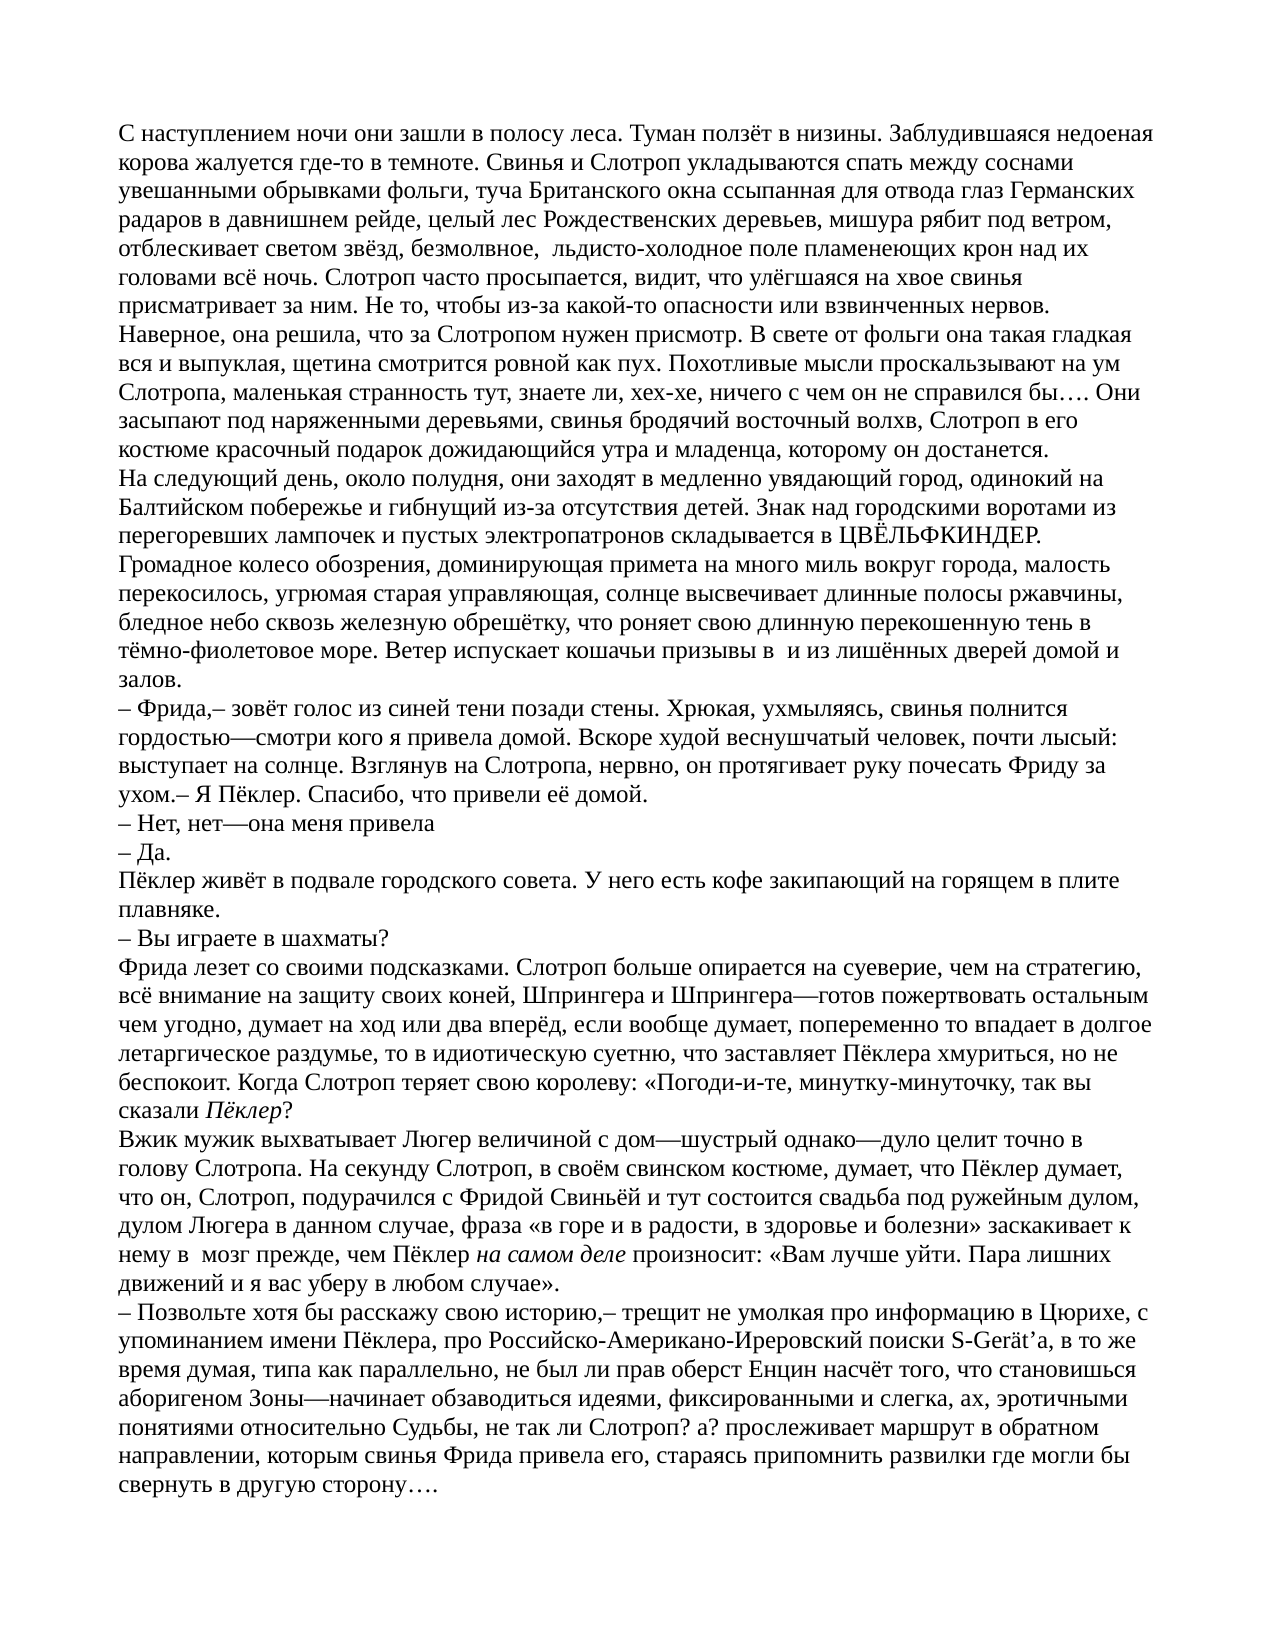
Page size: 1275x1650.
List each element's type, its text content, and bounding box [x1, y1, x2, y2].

text – Вы играете в шахматы? [118, 923, 1157, 952]
text Фрида лезет со своими подсказками. Слотроп больше опирается на суеверие, чем на стратегию, всё внимание на защиту своих коней, Шпрингера и Шпрингера—готов пожертвовать остальным чем угодно, думает на ход или два вперёд, если вообще думает, попеременно то впадает в долгое летаргическое раздумье, то в идиотическую суетню, что заставляет Пёклера хмуриться, но не беспокоит. Когда Слотроп теряет свою королеву: «Погоди-и-те, минутку-минуточку, так вы сказали Пёклер? [118, 952, 1157, 1124]
text Вжик мужик выхватывает Люгер величиной с дом—шустрый однако—дуло целит точно в голову Слотропа. На секунду Слотроп, в своём свинском костюме, думает, что Пёклер думает, что он, Слотроп, подурачился с Фридой Свиньёй и тут состоится свадьба под ружейным дулом, дулом Люгера в данном случае, фраза «в горе и в радости, в здоровье и болезни» заскакивает к нему в мозг прежде, чем Пёклер на самом деле произносит: «Вам лучше уйти. Пара лишних движений и я вас уберу в любом случае». [118, 1124, 1157, 1297]
text С наступлением ночи они зашли в полосу леса. Туман ползёт в низины. Заблудившаяся недоеная корова жалуется где-то в темноте. Свинья и Слотроп укладываются спать между соснами увешанными обрывками фольги, туча Британского окна ссыпанная для отвода глаз Германских радаров в давнишнем рейде, целый лес Рождественских деревьев, мишура рябит под ветром, отблескивает светом звёзд, безмолвное, льдисто-холодное поле пламенеющих крон над их головами всё ночь. Слотроп часто просыпается, видит, что улёгшаяся на хвое свинья присматривает за ним. Не то, чтобы из-за какой-то опасности или взвинченных нервов. Наверное, она решила, что за Слотропом нужен присмотр. В свете от фольги она такая гладкая вся и выпуклая, щетина смотрится ровной как пух. Похотливые мысли проскальзывают на ум Слотропа, маленькая странность тут, знаете ли, хех-хе, ничего с чем он не справился бы…. Они засыпают под наряженными деревьями, свинья бродячий восточный волхв, Слотроп в его костюме красочный подарок дожидающийся утра и младенца, которому он достанется. [118, 118, 1157, 463]
text – Фрида,– зовёт голос из синей тени позади стены. Хрюкая, ухмыляясь, свинья полнится гордостью—смотри кого я привела домой. Вскоре худой веснушчатый человек, почти лысый: выступает на солнце. Взглянув на Слотропа, нервно, он протягивает руку почесать Фриду за ухом.– Я Пёклер. Спасибо, что привели её домой. [118, 693, 1157, 808]
text На следующий день, около полудня, они заходят в медленно увядающий город, одинокий на Балтийском побережье и гибнущий из-за отсутствия детей. Знак над городскими воротами из перегоревших лампочек и пустых электропатронов складывается в ЦВЁЛЬФКИНДЕР. Громадное колесо обозрения, доминирующая примета на много миль вокруг города, малость перекосилось, угрюмая старая управляющая, солнце высвечивает длинные полосы ржавчины, бледное небо сквозь железную обрешётку, что роняет свою длинную перекошенную тень в тёмно-фиолетовое море. Ветер испускает кошачьи призывы в и из лишённых дверей домой и залов. [118, 463, 1157, 693]
text – Да. [118, 837, 1157, 866]
text Пёклер живёт в подвале городского совета. У него есть кофе закипающий на горящем в плите плавняке. [118, 866, 1157, 923]
text – Позвольте хотя бы расскажу свою историю,– трещит не умолкая про информацию в Цюрихе, с упоминанием имени Пёклера, про Российско-Американо-Иреровский поиски S-Gerät’а, в то же время думая, типа как параллельно, не был ли прав оберст Енцин насчёт того, что становишься аборигеном Зоны—начинает обзаводиться идеями, фиксированными и слегка, ах, эротичными понятиями относительно Судьбы, не так ли Слотроп? а? прослеживает маршрут в обратном направлении, которым свинья Фрида привела его, стараясь припомнить развилки где могли бы свернуть в другую сторону…. [118, 1297, 1157, 1498]
text – Нет, нет—она меня привела [118, 808, 1157, 837]
